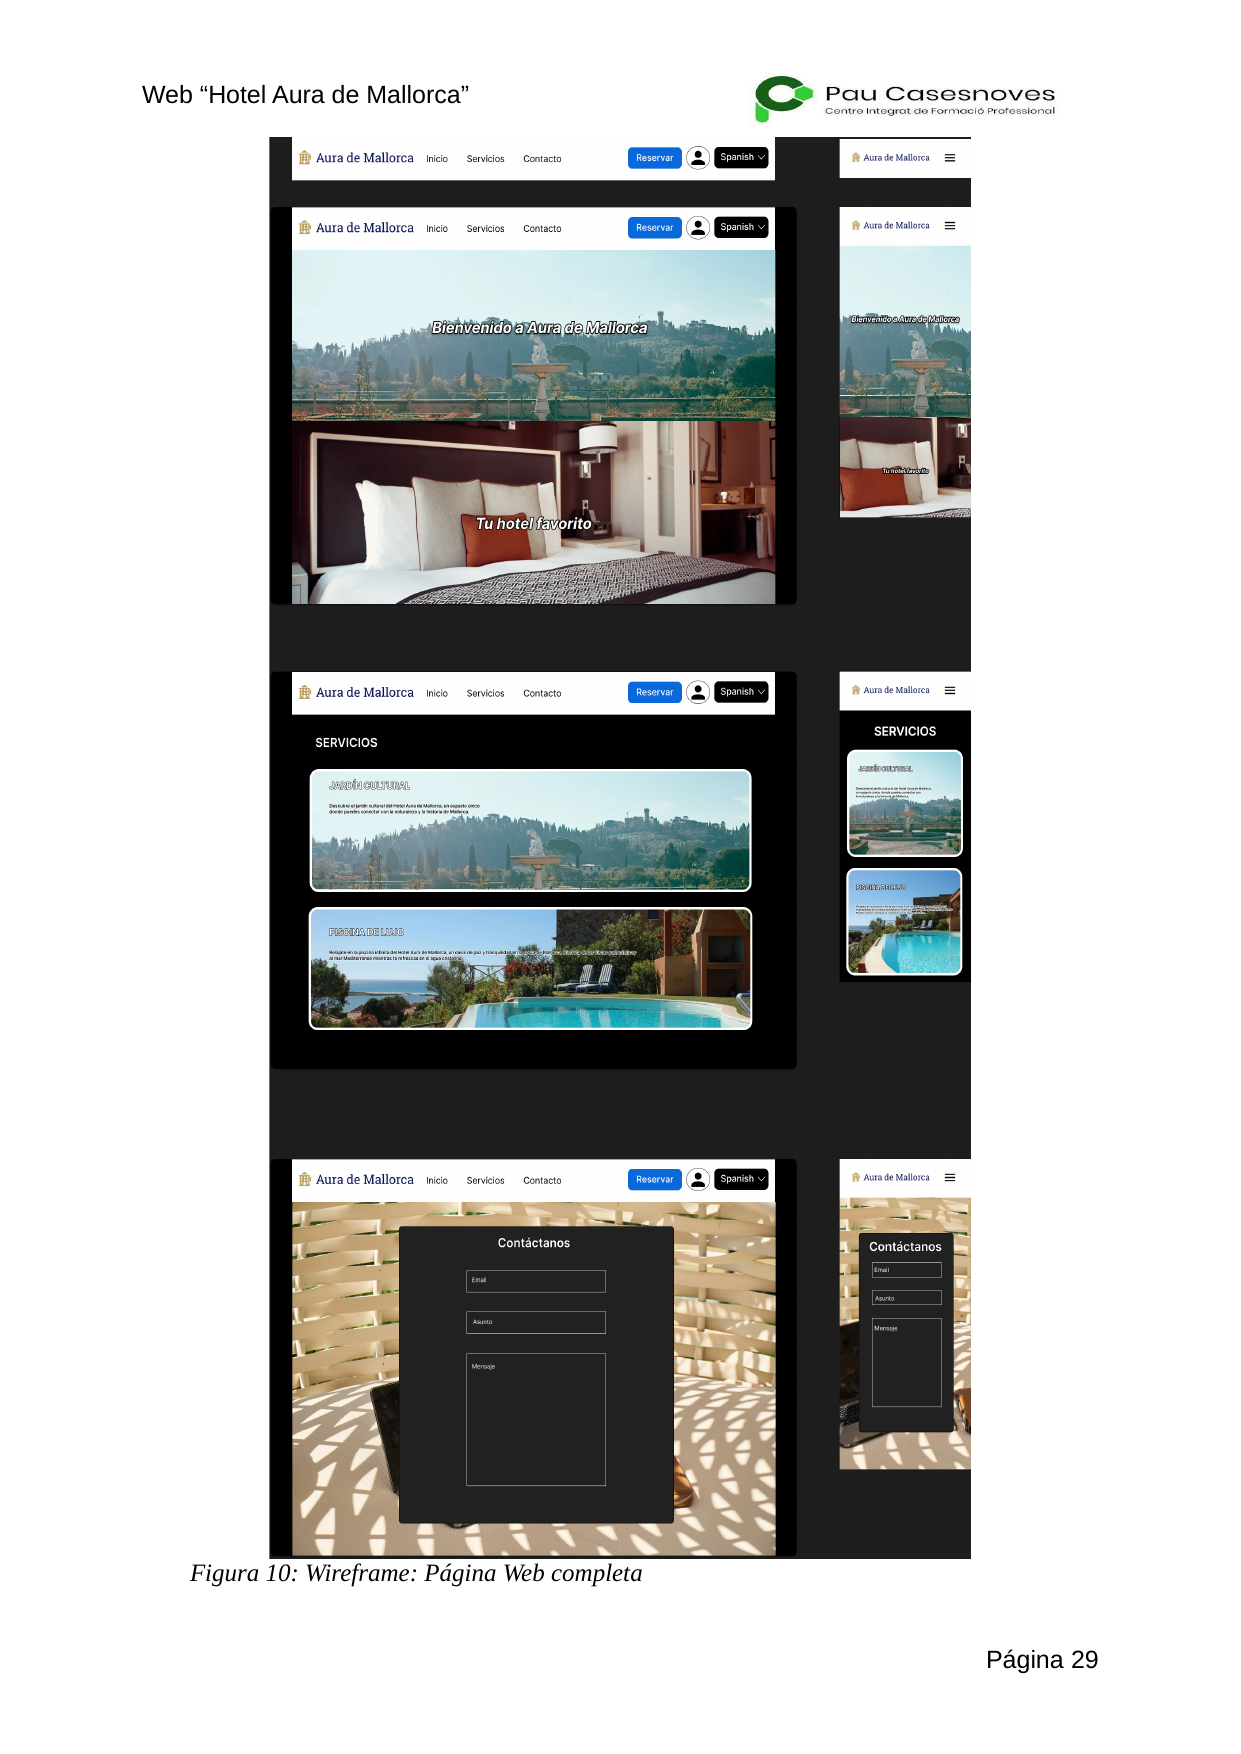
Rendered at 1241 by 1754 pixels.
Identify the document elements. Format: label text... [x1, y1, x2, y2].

text Figura 10: Wireframe: Página Web completa [190, 1559, 1051, 1587]
picture [748, 72, 1075, 127]
picture [269, 137, 971, 1559]
